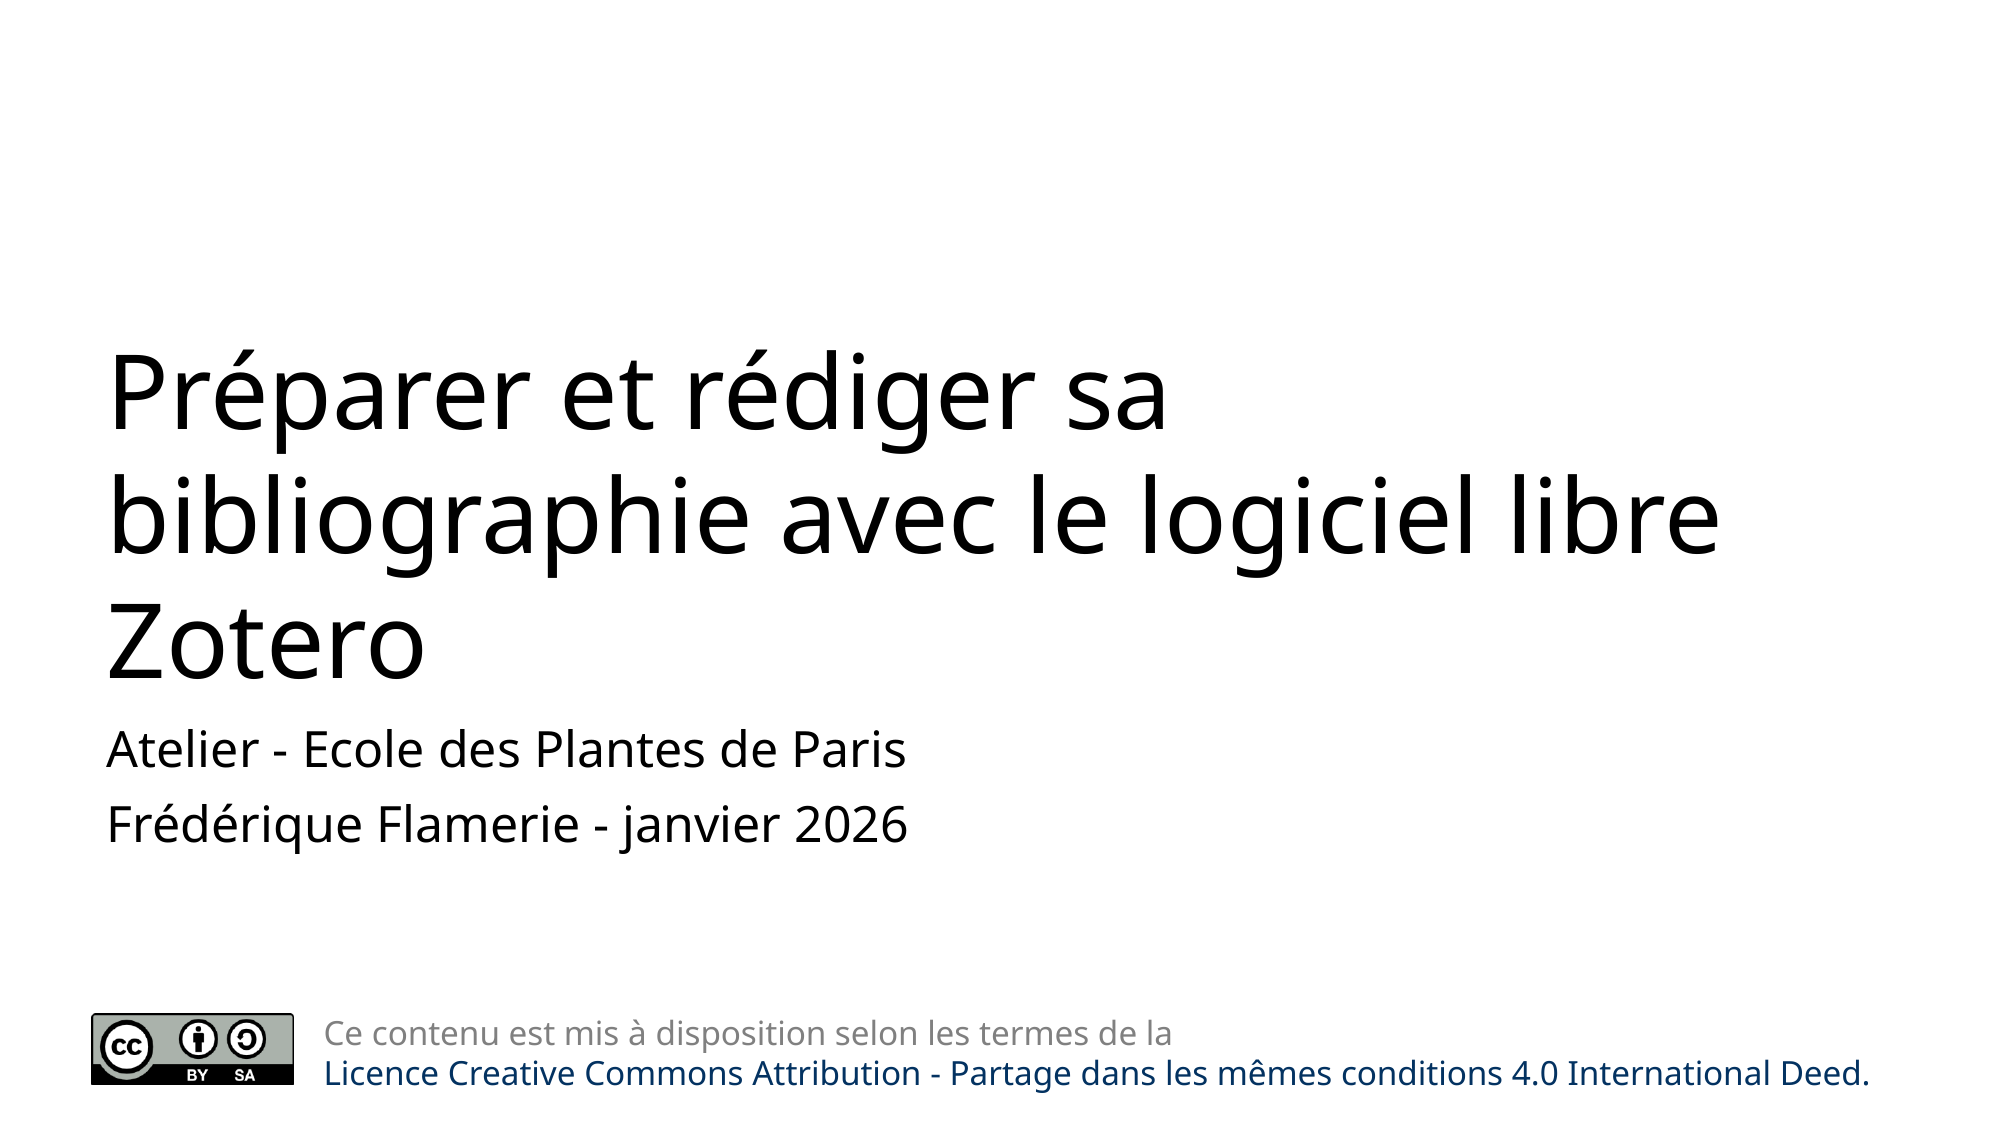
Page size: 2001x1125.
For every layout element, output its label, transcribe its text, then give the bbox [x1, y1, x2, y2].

subtitle Atelier - Ecole des Plantes de Paris Frédérique Flamerie - janvier 2026 [91, 716, 1743, 989]
title Préparer et rédiger sa bibliographie avec le logiciel libre Zotero [91, 315, 1750, 707]
picture [91, 1013, 294, 1085]
text_box Ce contenu est mis à disposition selon les termes de la Licence Creative Commons Attribution - Partage dans les mêmes conditions 4.0 International Deed. [308, 1004, 1890, 1105]
